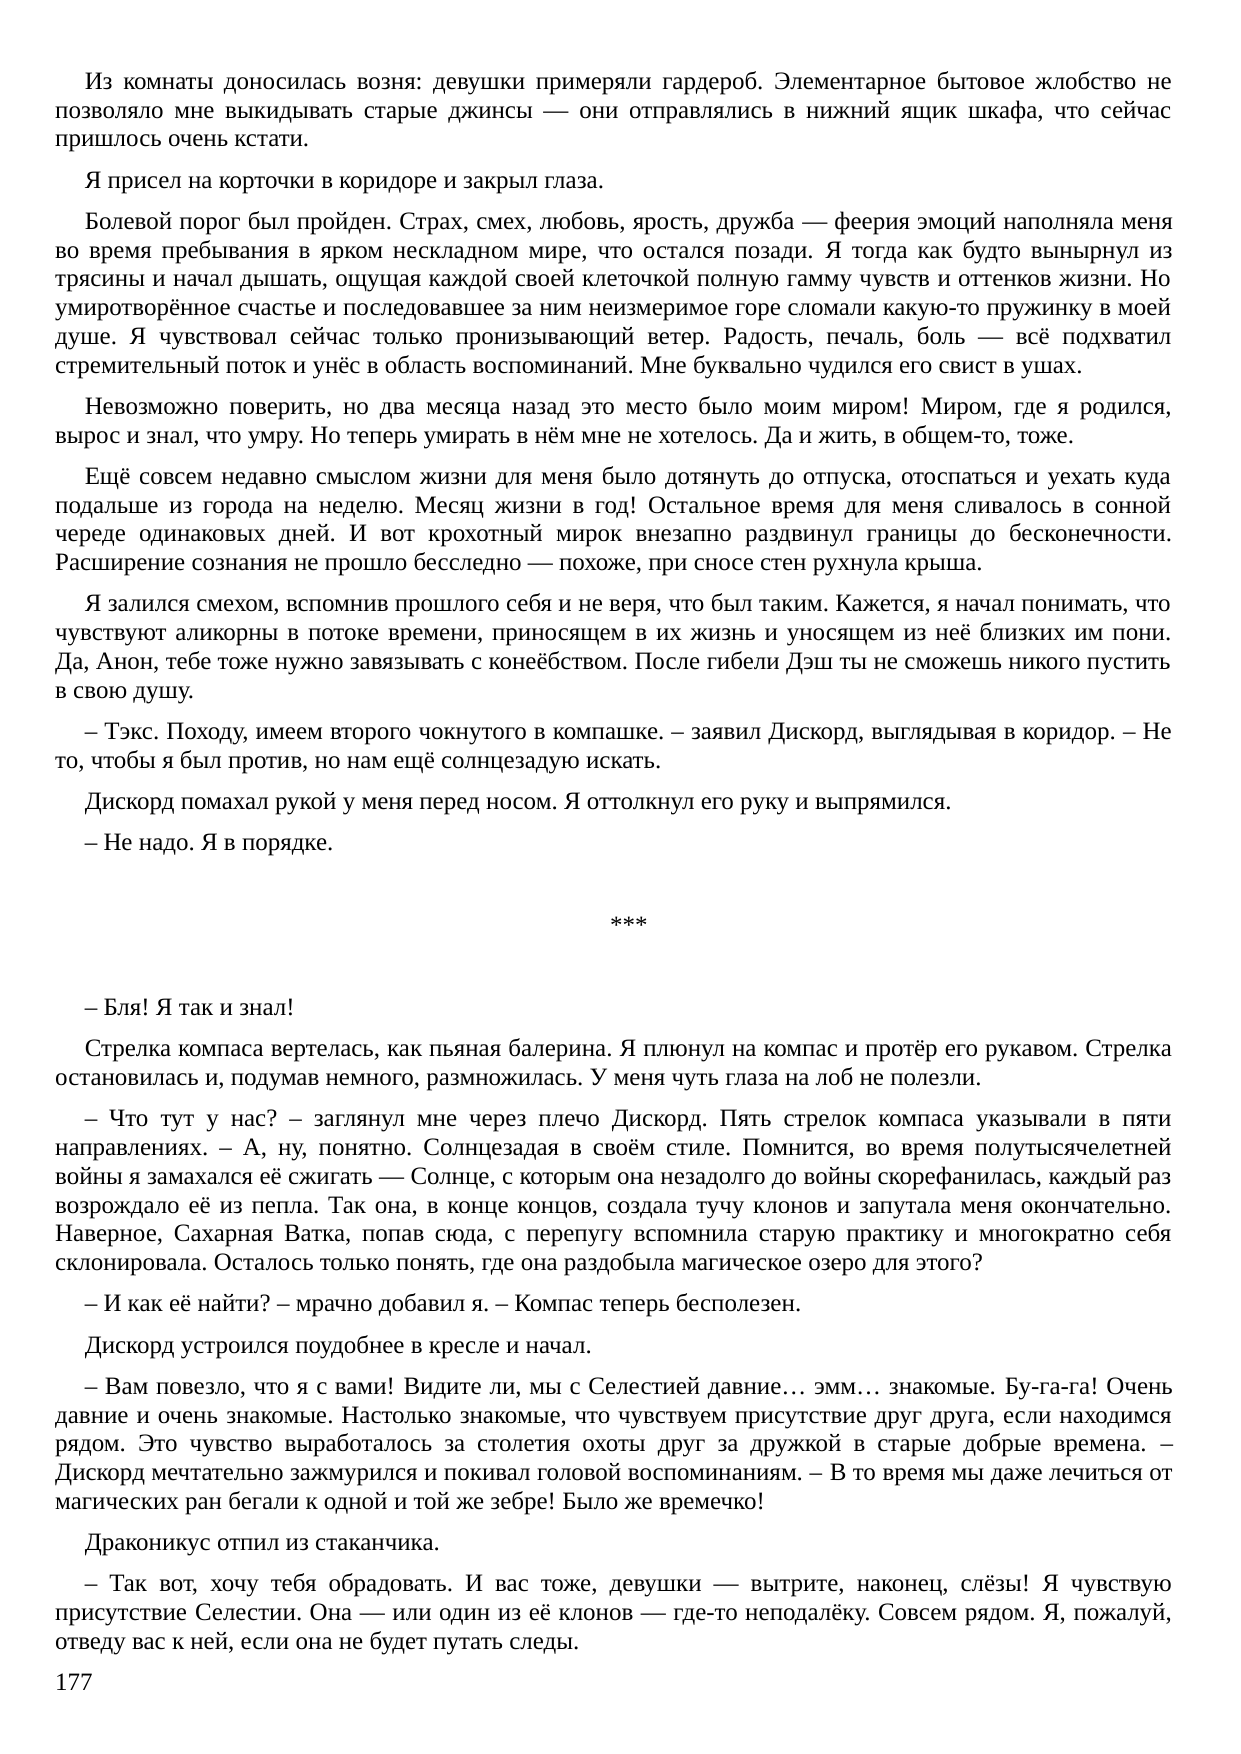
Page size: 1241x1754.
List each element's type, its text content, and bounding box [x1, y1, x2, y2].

text – Так вот, хочу тебя обрадовать. И вас тоже, девушки — вытрите, наконец, слёзы! Я чувствую присутствие Селестии. Она — или один из её клонов — где-то неподалёку. Совсем рядом. Я, пожалуй, отведу вас к ней, если она не будет путать следы. [55, 1568, 1173, 1655]
text Дискорд устроился поудобнее в кресле и начал. [55, 1330, 1173, 1358]
text Стрелка компаса вертелась, как пьяная балерина. Я плюнул на компас и протёр его рукавом. Стрелка остановилась и, подумав немного, размножилась. У меня чуть глаза на лоб не полезли. [55, 1033, 1173, 1091]
text – Не надо. Я в порядке. [55, 827, 1173, 856]
text – И как её найти? – мрачно добавил я. – Компас теперь бесполезен. [55, 1288, 1173, 1317]
text Я залился смехом, вспомнив прошлого себя и не веря, что был таким. Кажется, я начал понимать, что чувствуют аликорны в потоке времени, приносящем в их жизнь и уносящем из неё близких им пони. Да, Анон, тебе тоже нужно завязывать с конеёбством. После гибели Дэш ты не сможешь никого пустить в свою душу. [55, 588, 1173, 703]
text Болевой порог был пройден. Страх, смех, любовь, ярость, дружба — феерия эмоций наполняла меня во время пребывания в ярком нескладном мире, что остался позади. Я тогда как будто вынырнул из трясины и начал дышать, ощущая каждой своей клеточкой полную гамму чувств и оттенков жизни. Но умиротворённое счастье и последовавшее за ним неизмеримое горе сломали какую-то пружинку в моей душе. Я чувствовал сейчас только пронизывающий ветер. Радость, печаль, боль — всё подхватил стремительный поток и унёс в область воспоминаний. Мне буквально чудился его свист в ушах. [55, 206, 1173, 378]
text Из комнаты доносилась возня: девушки примеряли гардероб. Элементарное бытовое жлобство не позволяло мне выкидывать старые джинсы — они отправлялись в нижний ящик шкафа, что сейчас пришлось очень кстати. [55, 66, 1173, 152]
text Я присел на корточки в коридоре и закрыл глаза. [55, 165, 1173, 193]
text – Тэкс. Походу, имеем второго чокнутого в компашке. – заявил Дискорд, выглядывая в коридор. – Не то, чтобы я был против, но нам ещё солнцезадую искать. [55, 716, 1173, 773]
text Драконикус отпил из стаканчика. [55, 1527, 1173, 1556]
text Ещё совсем недавно смыслом жизни для меня было дотянуть до отпуска, отоспаться и уехать куда подальше из города на неделю. Месяц жизни в год! Остальное время для меня сливалось в сонной череде одинаковых дней. И вот крохотный мирок внезапно раздвинул границы до бесконечности. Расширение сознания не прошло бесследно — похоже, при сносе стен рухнула крыша. [55, 461, 1173, 576]
text – Вам повезло, что я с вами! Видите ли, мы с Селестией давние… эмм… знакомые. Бу-га-га! Очень давние и очень знакомые. Настолько знакомые, что чувствуем присутствие друг друга, если находимся рядом. Это чувство выработалось за столетия охоты друг за дружкой в старые добрые времена. – Дискорд мечтательно зажмурился и покивал головой воспоминаниям. – В то время мы даже лечиться от магических ран бегали к одной и той же зебре! Было же времечко! [55, 1371, 1173, 1515]
text Невозможно поверить, но два месяца назад это место было моим миром! Миром, где я родился, вырос и знал, что умру. Но теперь умирать в нём мне не хотелось. Да и жить, в общем-то, тоже. [55, 391, 1173, 448]
text – Что тут у нас? – заглянул мне через плечо Дискорд. Пять стрелок компаса указывали в пяти направлениях. – А, ну, понятно. Солнцезадая в своём стиле. Помнится, во время полутысячелетней войны я замахался её сжигать — Солнце, с которым она незадолго до войны скорефанилась, каждый раз возрождало её из пепла. Так она, в конце концов, создала тучу клонов и запутала меня окончательно. Наверное, Сахарная Ватка, попав сюда, с перепугу вспомнила старую практику и многократно себя склонировала. Осталось только понять, где она раздобыла магическое озеро для этого? [55, 1103, 1173, 1276]
text *** [55, 910, 1173, 938]
text – Бля! Я так и знал! [55, 992, 1173, 1021]
text Дискорд помахал рукой у меня перед носом. Я оттолкнул его руку и выпрямился. [55, 786, 1173, 815]
